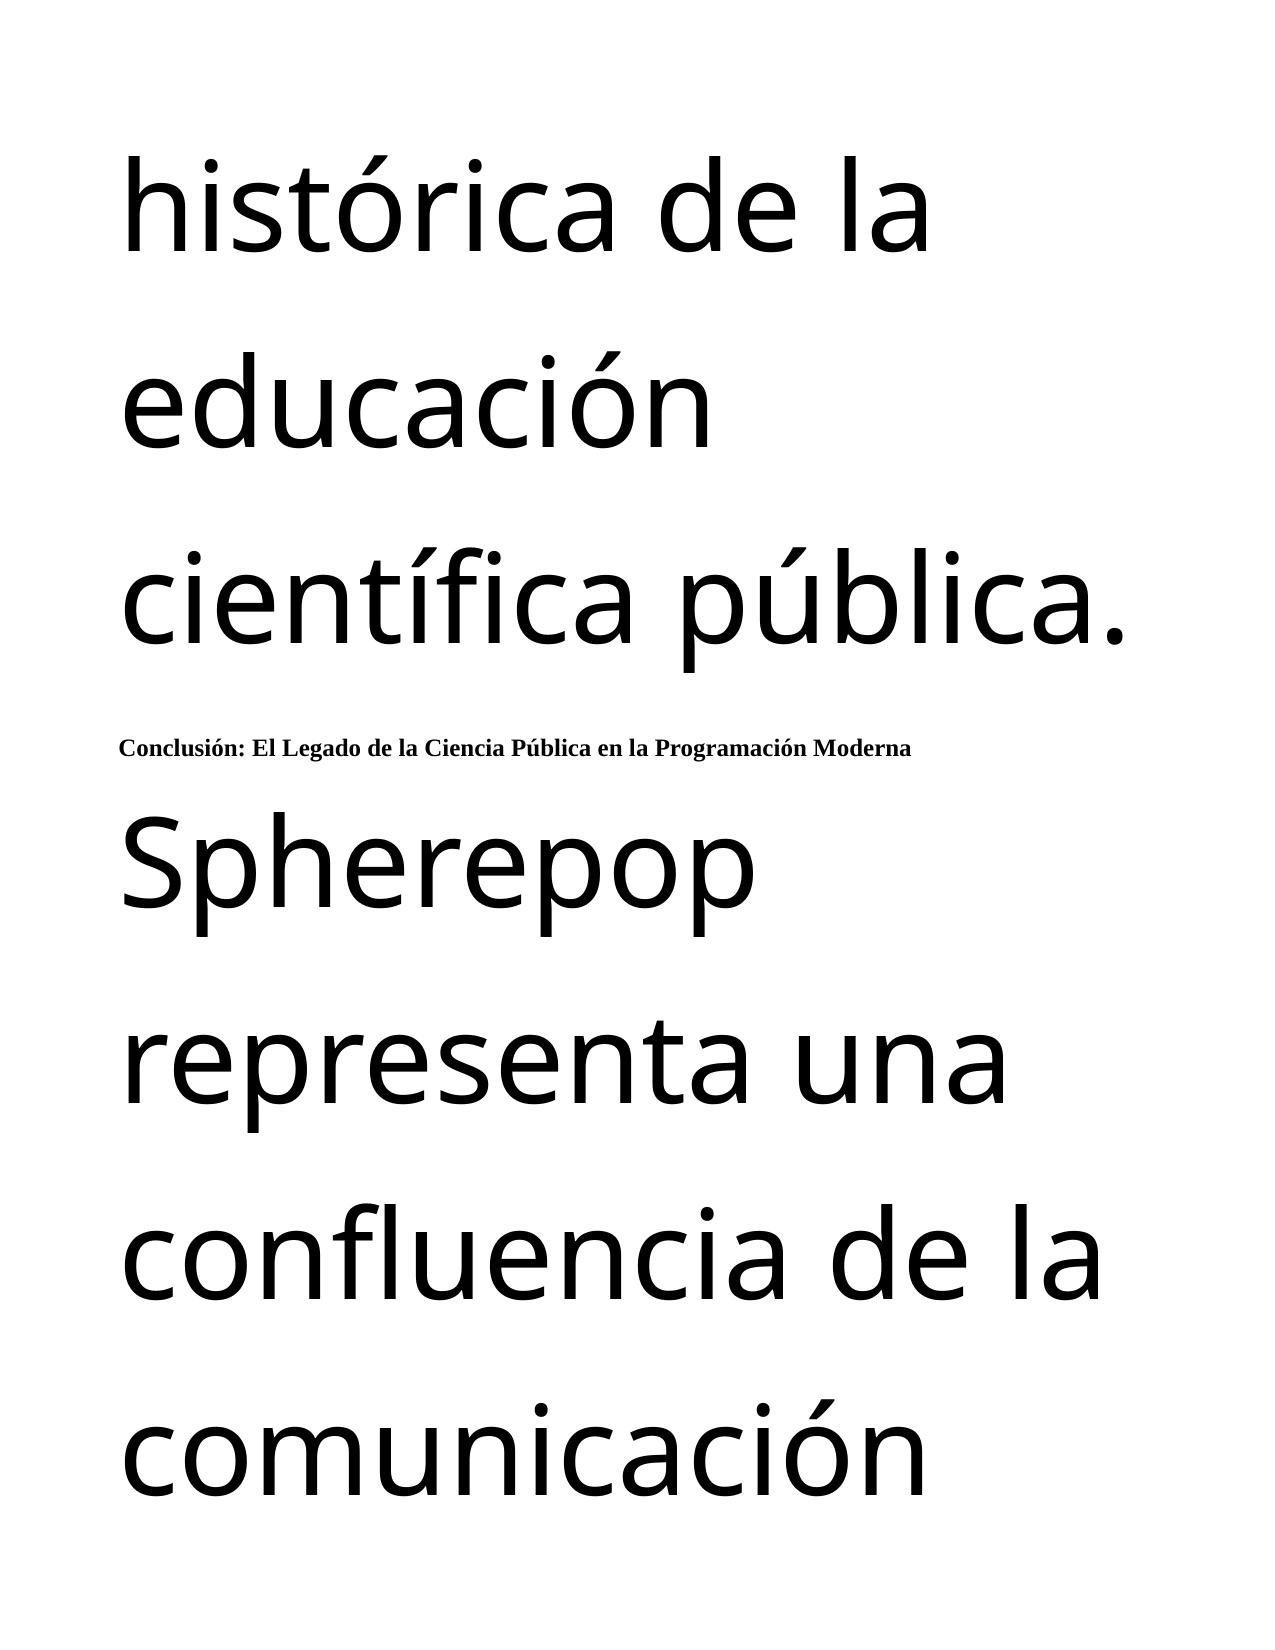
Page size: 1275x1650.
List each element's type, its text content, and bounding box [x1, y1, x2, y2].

text histórica de la educación científica pública. [118, 118, 1157, 680]
subtitle Conclusión: El Legado de la Ciencia Pública en la Programación Moderna [118, 733, 1157, 761]
text Spherepop representa una confluencia de la comunicación [118, 774, 1157, 1532]
